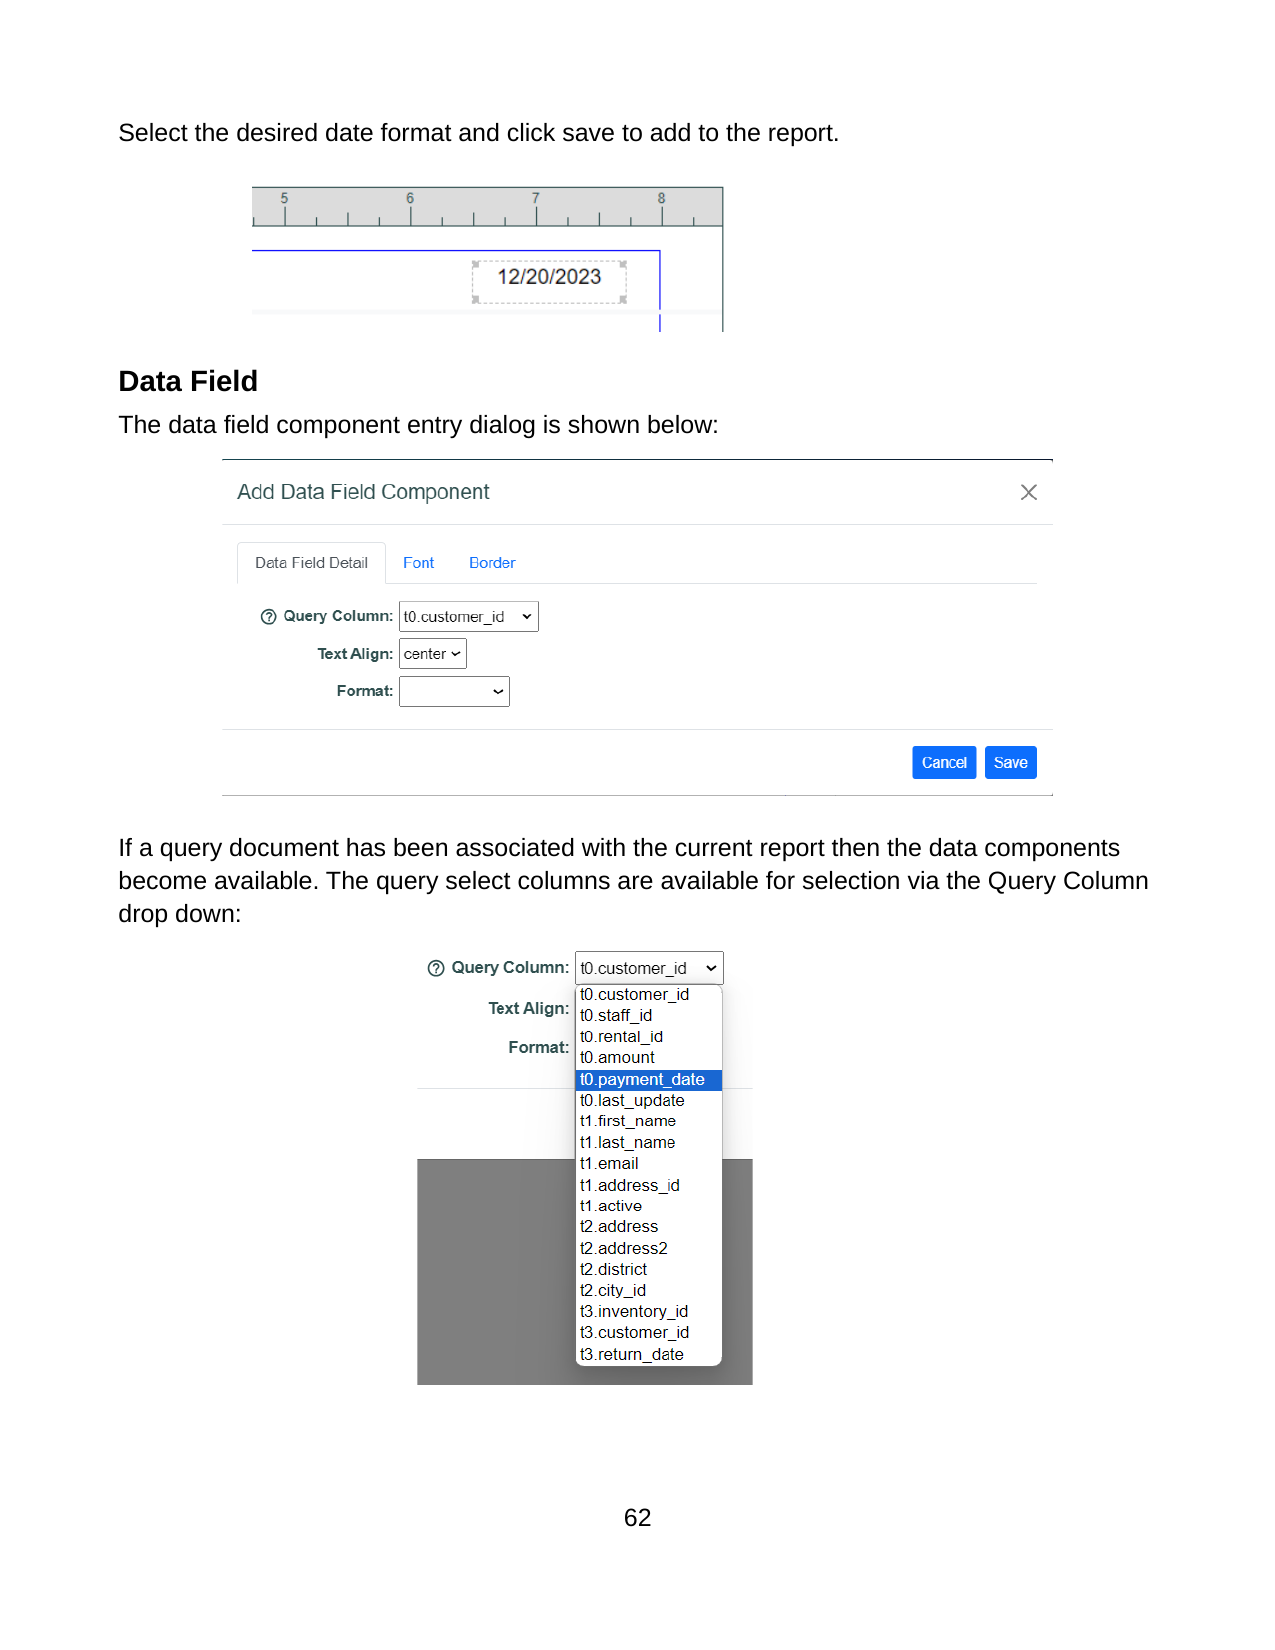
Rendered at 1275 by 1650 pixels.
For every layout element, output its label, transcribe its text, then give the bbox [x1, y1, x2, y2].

picture [222, 459, 1053, 796]
subtitle Data Field [118, 364, 1157, 398]
text The data field component entry dialog is shown below: [118, 410, 1157, 439]
picture [417, 945, 753, 1385]
text Select the desired date format and click save to add to the report. [118, 118, 1157, 147]
text If a query document has been associated with the current report then the data components become available. The query select columns are available for selection via the Query Column drop down: [118, 833, 1157, 928]
picture [252, 174, 784, 332]
